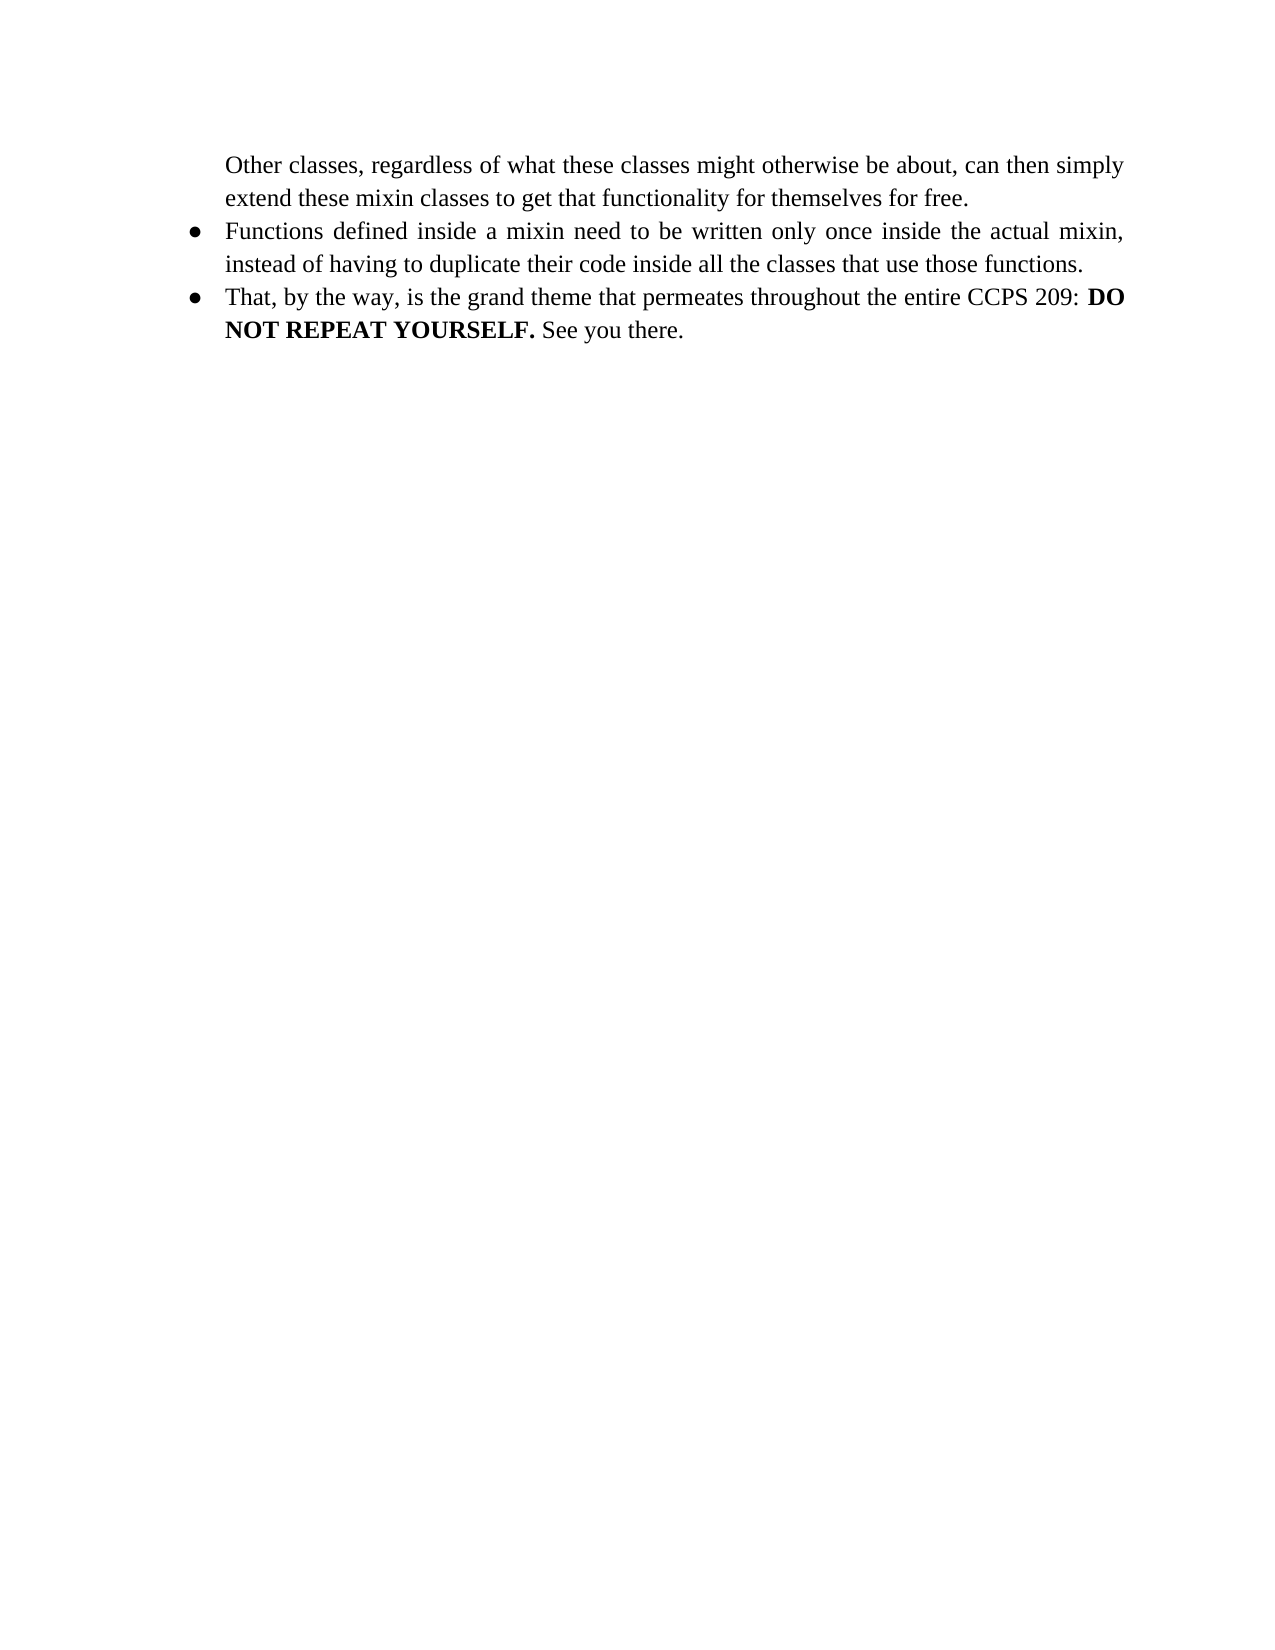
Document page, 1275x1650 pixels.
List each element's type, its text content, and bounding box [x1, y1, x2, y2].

list That, by the way, is the grand theme that permeates throughout the entire CCPS 209: DO NOT REPEAT YOURSELF. See you there. [187, 282, 1125, 344]
list Functions defined inside a mixin need to be written only once inside the actual mixin, instead of having to duplicate their code inside all the classes that use those functions. [187, 216, 1125, 278]
list Other classes, regardless of what these classes might otherwise be about, can then simply extend these mixin classes to get that functionality for themselves for free. [187, 150, 1125, 212]
